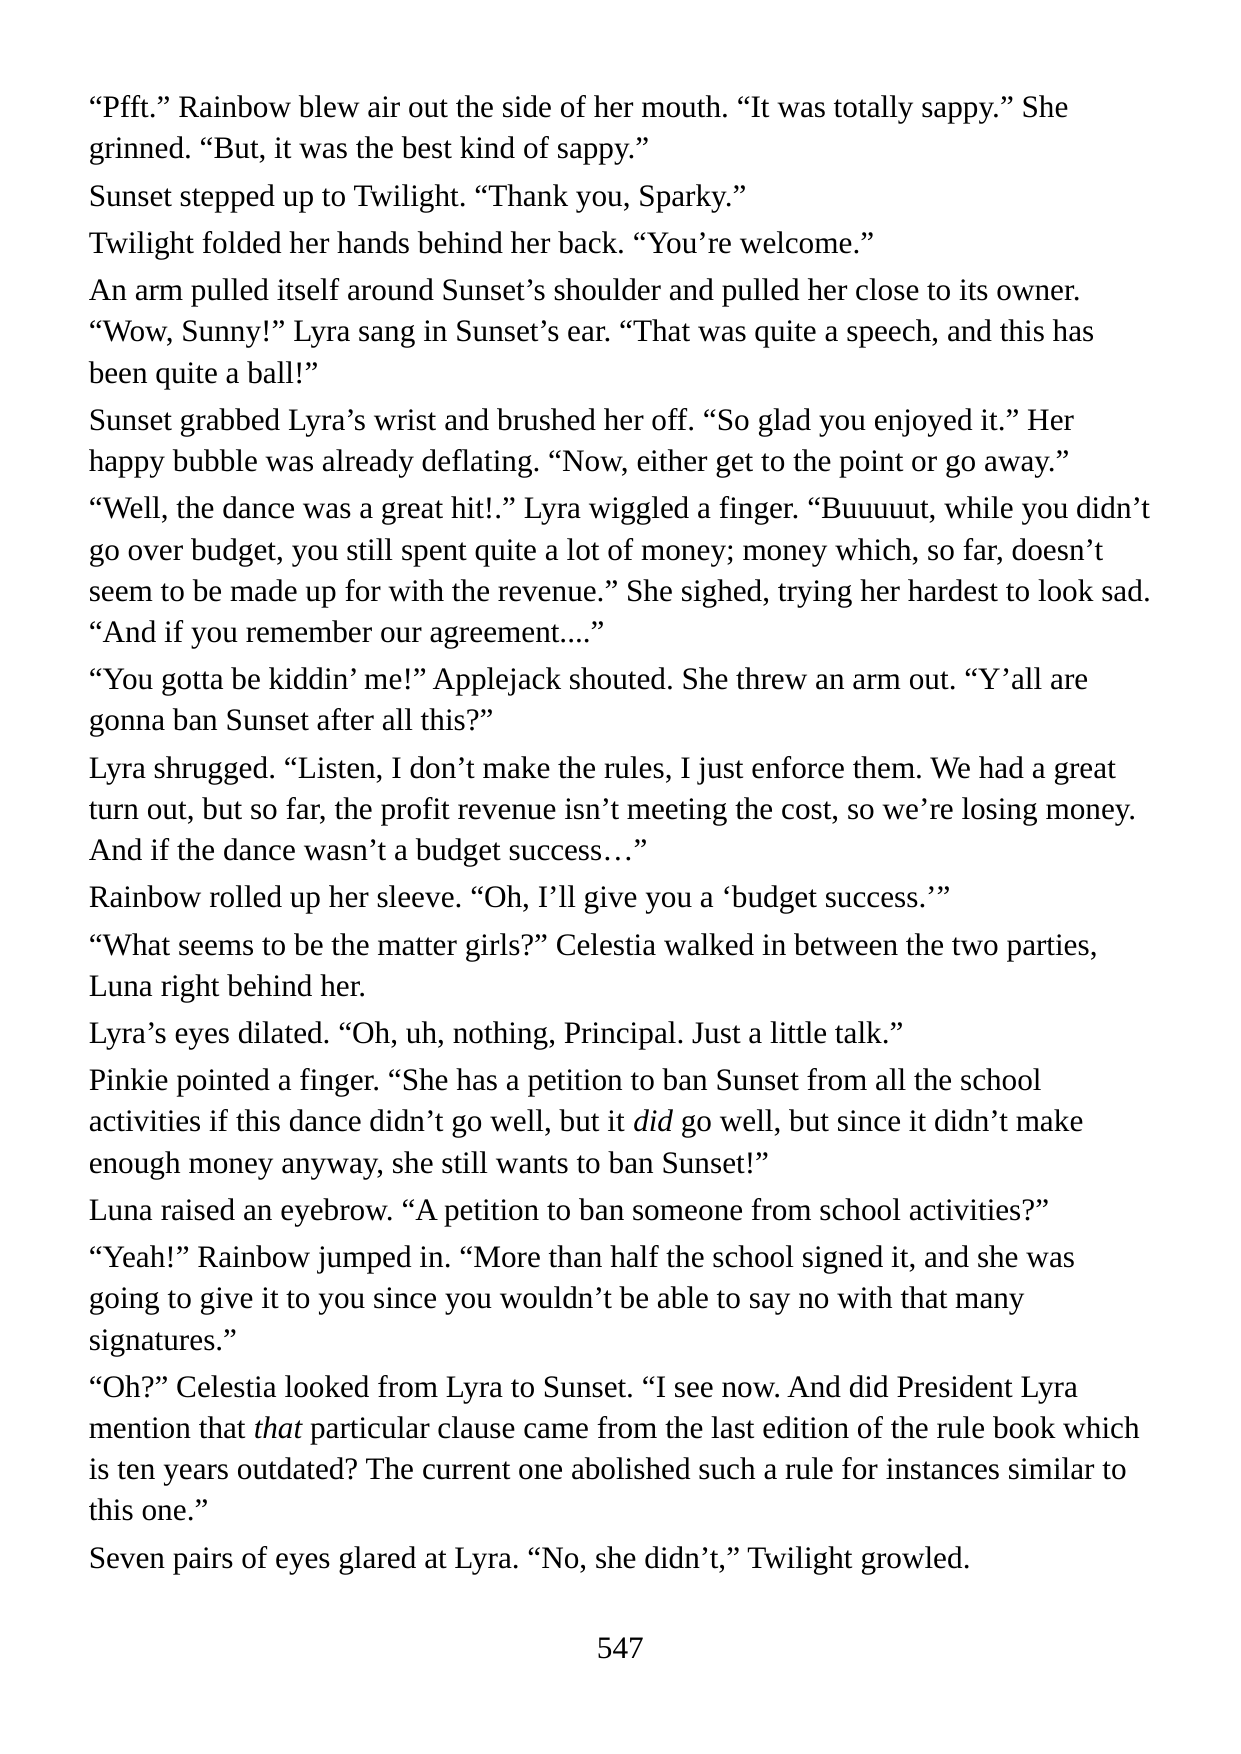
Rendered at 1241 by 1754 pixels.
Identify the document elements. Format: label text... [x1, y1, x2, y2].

text An arm pulled itself around Sunset’s shoulder and pulled her close to its owner. “Wow, Sunny!” Lyra sang in Sunset’s ear. “That was quite a speech, and this has been quite a ball!” [88, 271, 1152, 390]
text Lyra’s eyes dilated. “Oh, uh, nothing, Principal. Just a little talk.” [88, 1014, 1152, 1050]
text Seven pairs of eyes glared at Lyra. “No, she didn’t,” Twilight growled. [88, 1539, 1152, 1575]
text Pinkie pointed a finger. “She has a petition to ban Sunset from all the school activities if this dance didn’t go well, but it did go well, but since it didn’t make enough money anyway, she still wants to ban Sunset!” [88, 1061, 1152, 1180]
text Sunset stepped up to Twilight. “Thank you, Sparky.” [88, 177, 1152, 213]
text Rainbow rolled up her sleeve. “Oh, I’ll give you a ‘budget success.’” [88, 878, 1152, 914]
text Sunset grabbed Lyra’s wrist and brushed her off. “So glad you enjoyed it.” Her happy bubble was already deflating. “Now, either get to the point or go away.” [88, 401, 1152, 478]
text “You gotta be kiddin’ me!” Applejack shouted. She threw an arm out. “Y’all are gonna ban Sunset after all this?” [88, 660, 1152, 738]
text “Oh?” Celestia looked from Lyra to Sunset. “I see now. And did President Lyra mention that that particular clause came from the last edition of the rule book which is ten years outdated? The current one abolished such a rule for instances similar to this one.” [88, 1368, 1152, 1528]
text Lyra shrugged. “Listen, I don’t make the rules, I just enforce them. We had a great turn out, but so far, the profit revenue isn’t meeting the cost, so we’re losing money. And if the dance wasn’t a budget success…” [88, 749, 1152, 867]
text Luna raised an eyebrow. “A petition to ban someone from school activities?” [88, 1191, 1152, 1227]
text “Yeah!” Rainbow jumped in. “More than half the school signed it, and she was going to give it to you since you wouldn’t be able to say no with that many signatures.” [88, 1238, 1152, 1357]
text Twilight folded her hands behind her back. “You’re welcome.” [88, 224, 1152, 260]
text “Well, the dance was a great hit!.” Lyra wiggled a finger. “Buuuuut, while you didn’t go over budget, you still spent quite a lot of money; money which, so far, doesn’t seem to be made up for with the revenue.” She sighed, trying her hardest to look sad. “And if you remember our agreement....” [88, 489, 1152, 649]
text “Pfft.” Rainbow blew air out the side of her mouth. “It was totally sappy.” She grinned. “But, it was the best kind of sappy.” [88, 88, 1152, 166]
text “What seems to be the matter girls?” Celestia walked in between the two parties, Luna right behind her. [88, 926, 1152, 1003]
